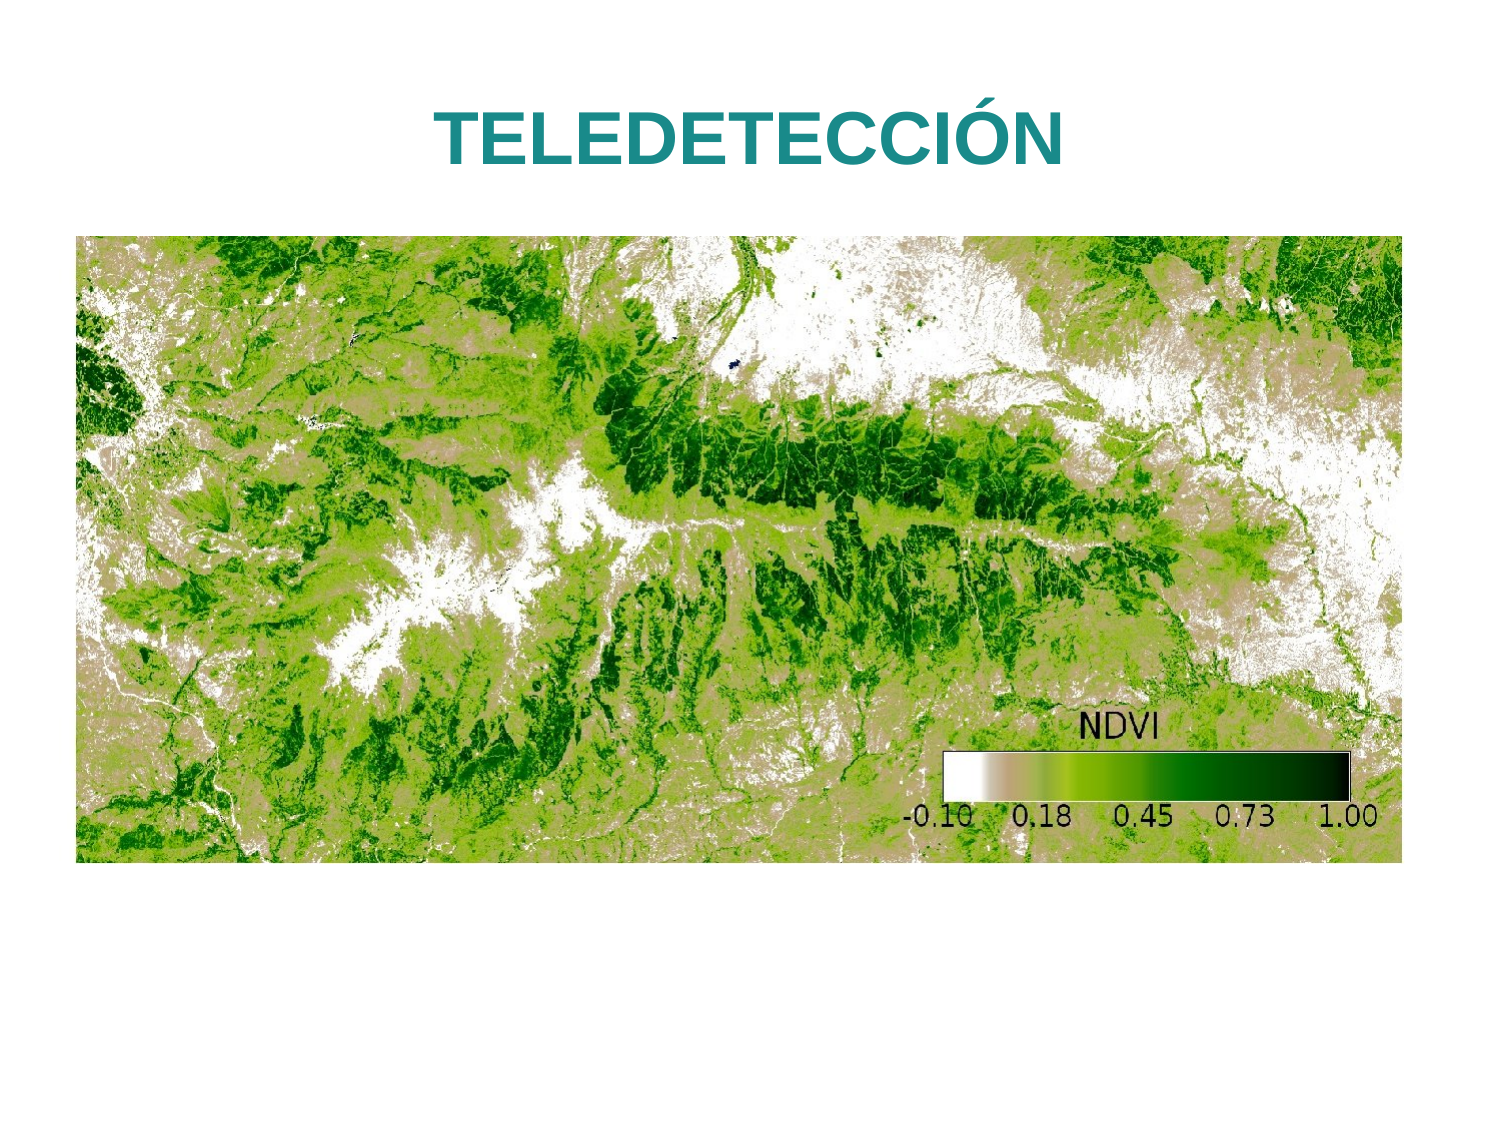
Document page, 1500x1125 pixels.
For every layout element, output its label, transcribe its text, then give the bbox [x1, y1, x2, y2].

title TELEDETECCIÓN [112, 68, 1388, 209]
picture [59, 236, 1418, 864]
